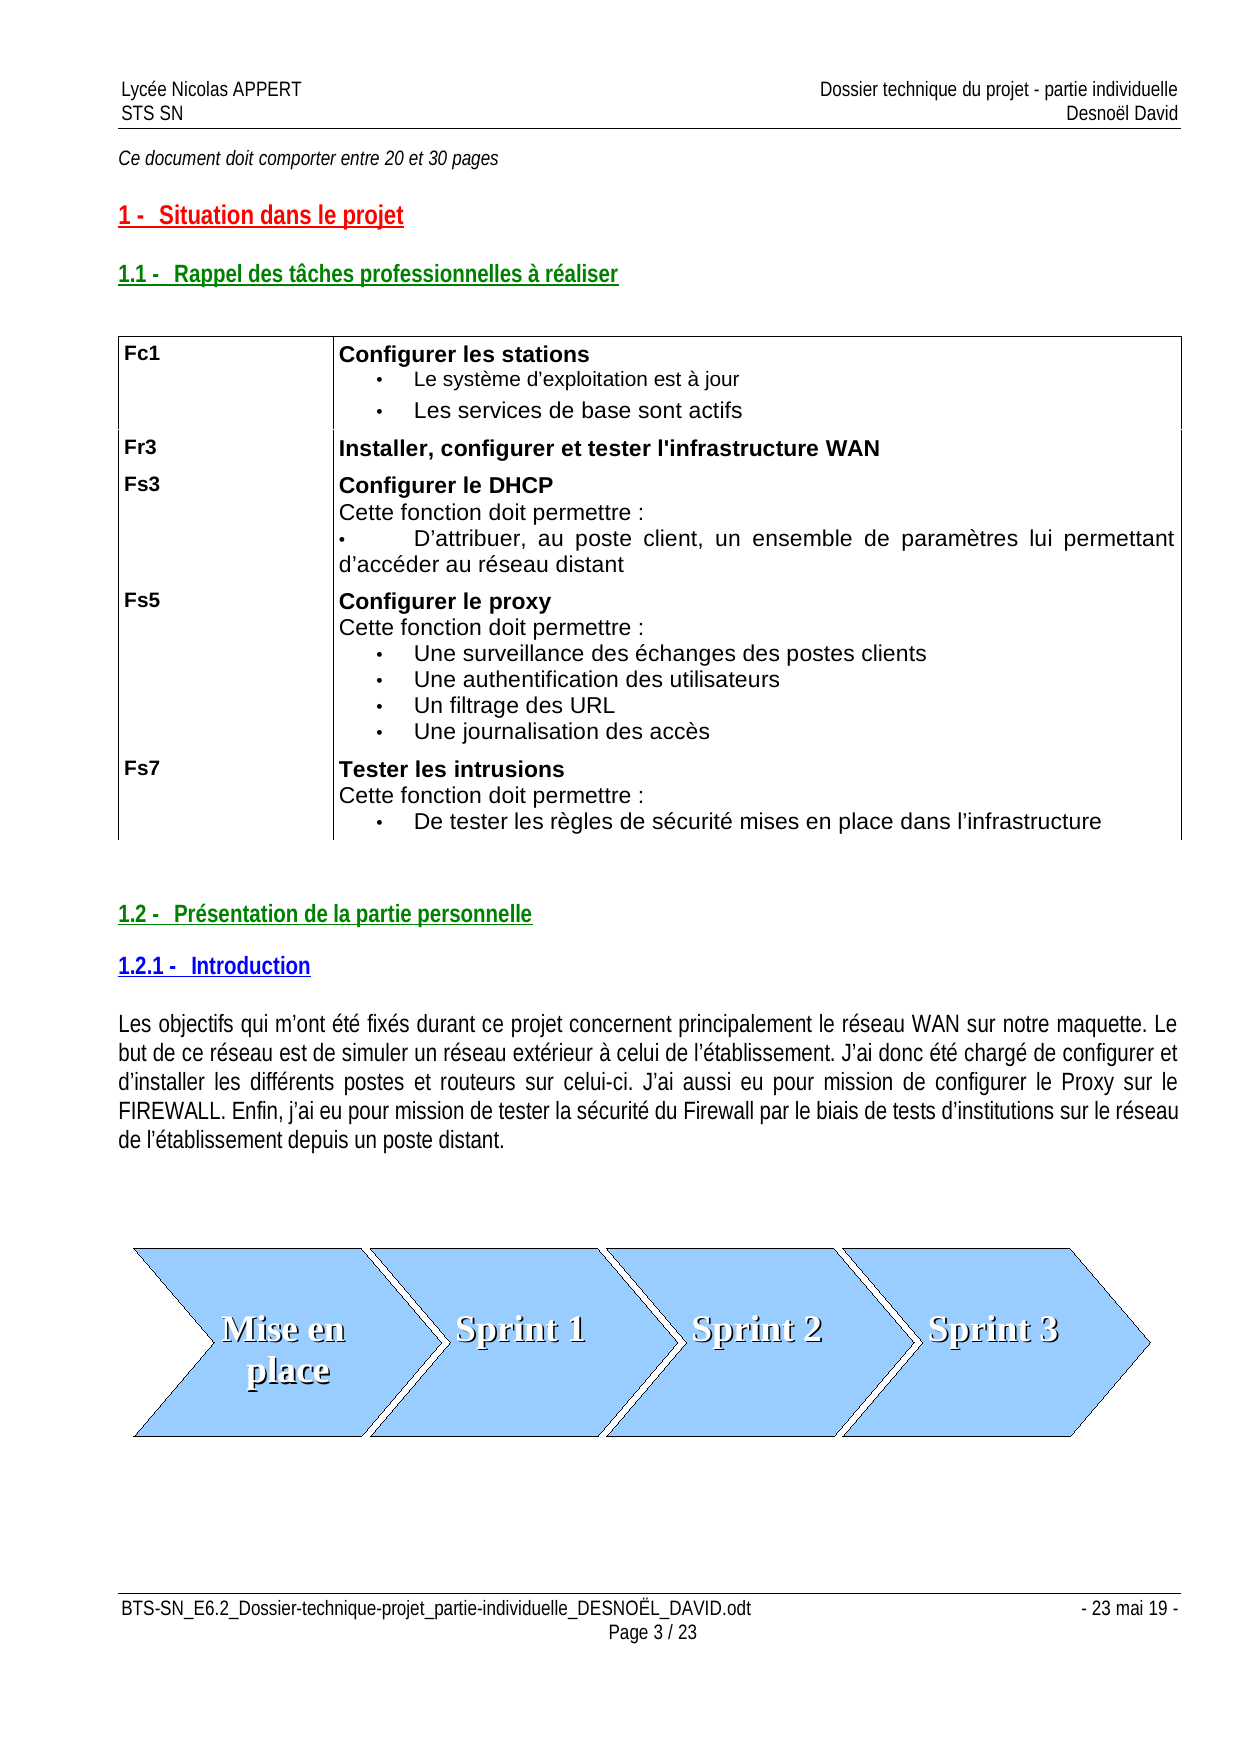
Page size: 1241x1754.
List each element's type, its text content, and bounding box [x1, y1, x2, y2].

table_cell Configurer le proxy Cette fonction doit permettre : Une surveillance des échanges des postes clients Une authentification des utilisateurs Un filtrage des URL Une journalisation des accès [334, 583, 1181, 750]
text Ce document doit comporter entre 20 et 30 pages [118, 145, 1181, 169]
subtitle Introduction [118, 951, 1181, 980]
table_cell Fs3 [119, 467, 333, 583]
subtitle Rappel des tâches professionnelles à réaliser [118, 259, 1181, 288]
subtitle Présentation de la partie personnelle [118, 898, 1181, 927]
subtitle Situation dans le projet [118, 199, 1181, 230]
table_cell Fs5 [119, 583, 333, 750]
table_cell Fr3 [119, 430, 333, 467]
table_cell Fs7 [119, 750, 333, 840]
table_header Fc1 [119, 337, 333, 429]
table_cell Installer, configurer et tester l'infrastructure WAN [334, 430, 1181, 467]
text Les objectifs qui m’ont été fixés durant ce projet concernent principalement le réseau WAN sur notre maquette. Le but de ce réseau est de simuler un réseau extérieur à celui de l’établissement. J’ai donc été chargé de configurer et d’installer les différents postes et routeurs sur celui-ci. J’ai aussi eu pour mission de configurer le Proxy sur le FIREWALL. Enfin, j’ai eu pour mission de tester la sécurité du Firewall par le biais de tests d’institutions sur le réseau de l’établissement depuis un poste distant. [118, 1009, 1181, 1154]
table_header Configurer les stations Le système d’exploitation est à jour Les services de base sont actifs [334, 337, 1181, 429]
table_cell Configurer le DHCP Cette fonction doit permettre : D’attribuer, au poste client, un ensemble de paramètres lui permettant d’accéder au réseau distant [334, 467, 1181, 583]
table_cell Tester les intrusions Cette fonction doit permettre : De tester les règles de sécurité mises en place dans l’infrastructure [334, 750, 1181, 840]
